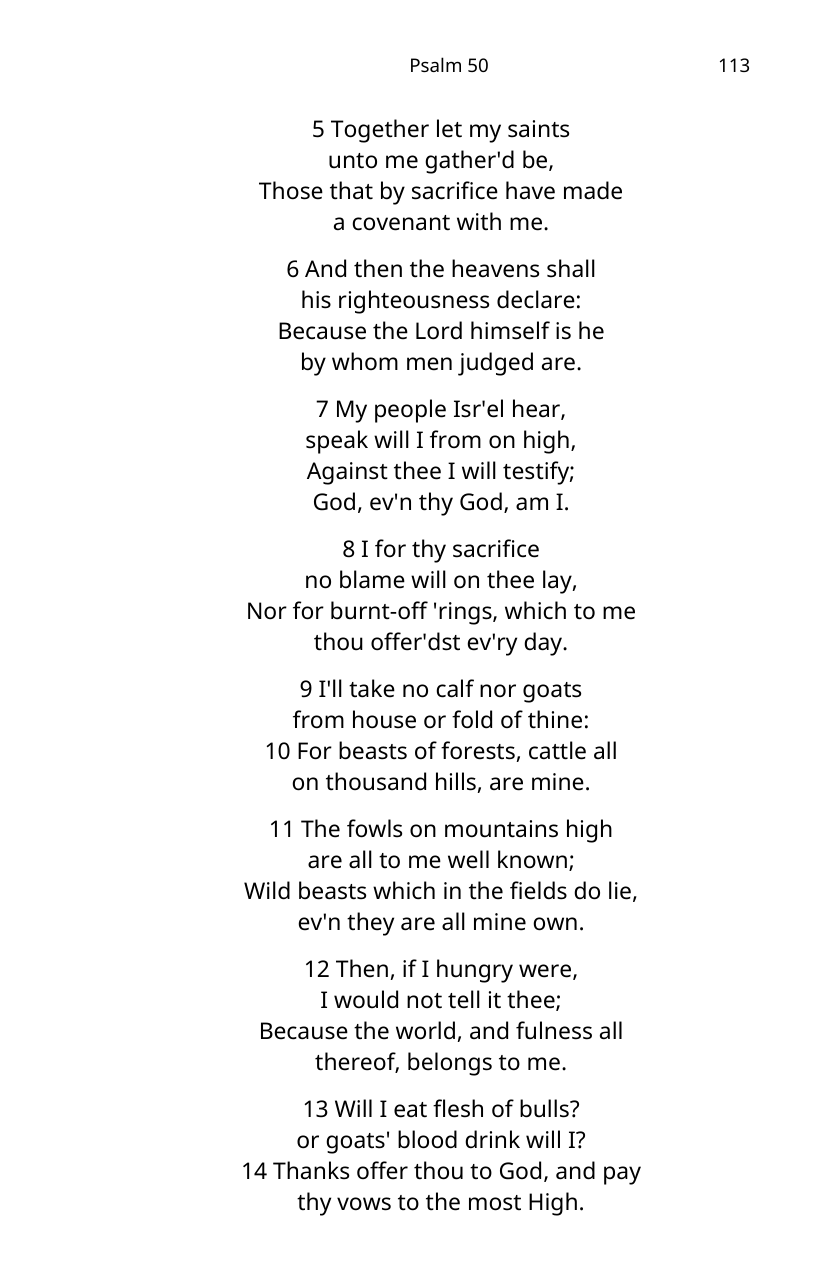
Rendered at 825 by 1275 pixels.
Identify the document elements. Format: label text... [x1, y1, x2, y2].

text 8 I for thy sacrifice no blame will on thee lay, Nor for burnt-off 'rings, which to me thou offer'dst ev'ry day. [132, 532, 750, 657]
text 7 My people Isr'el hear, speak will I from on high, Against thee I will testify; God, ev'n thy God, am I. [132, 392, 750, 517]
text 6 And then the heavens shall his righteousness declare: Because the Lord himself is he by whom men judged are. [132, 252, 750, 377]
text 5 Together let my saints unto me gather'd be, Those that by sacrifice have made a covenant with me. [132, 112, 750, 237]
text 13 Will I eat flesh of bulls? or goats' blood drink will I? 14 Thanks offer thou to God, and pay thy vows to the most High. [132, 1092, 750, 1217]
text 11 The fowls on mountains high are all to me well known; Wild beasts which in the fields do lie, ev'n they are all mine own. [132, 812, 750, 937]
text 12 Then, if I hungry were, I would not tell it thee; Because the world, and fulness all thereof, belongs to me. [132, 952, 750, 1077]
text 9 I'll take no calf nor goats from house or fold of thine: 10 For beasts of forests, cattle all on thousand hills, are mine. [132, 672, 750, 797]
